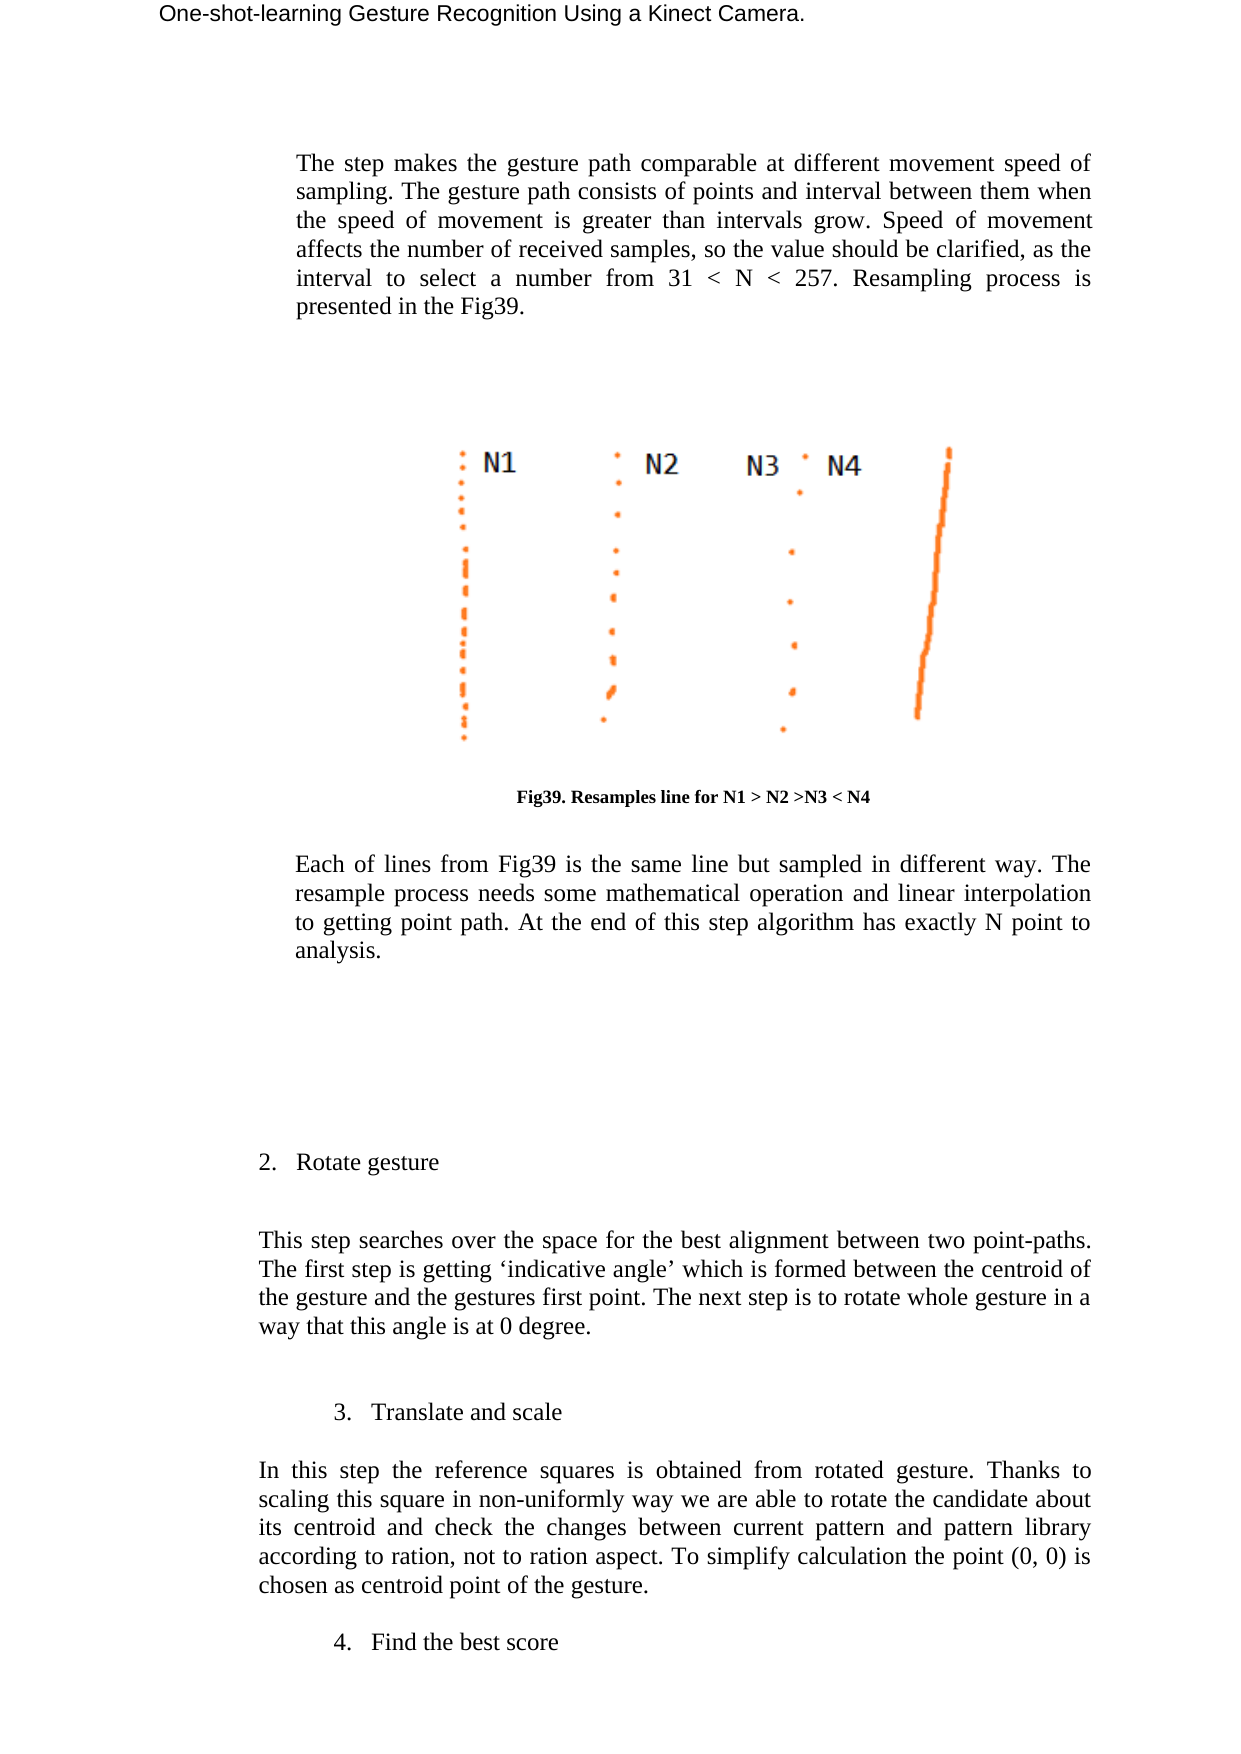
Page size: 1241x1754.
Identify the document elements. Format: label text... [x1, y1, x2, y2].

text In this step the reference squares is obtained from rotated gesture. Thanks to scaling this square in non-uniformly way we are able to rotate the candidate about its centroid and check the changes between current pattern and pattern library according to ration, not to ration aspect. To simplify calculation the point (0, 0) is chosen as centroid point of the gesture. [258, 1455, 1093, 1599]
text The step makes the gesture path comparable at different movement speed of sampling. The gesture path consists of points and interval between them when the speed of movement is greater than intervals grow. Speed ​​of movement affects the number of received samples, so the value should be clarified, as the interval to select a number from 31 < N < 257. Resampling process is presented in the Fig39. [296, 148, 1093, 320]
text Each of lines from Fig39 is the same line but sampled in different way. The resample process needs some mathematical operation and linear interpolation to getting point path. At the end of this step algorithm has exactly N point to analysis. [295, 849, 1093, 964]
list Translate and scale [333, 1397, 1093, 1426]
text This step searches over the space for the best alignment between two point-paths. The first step is getting ‘indicative angle’ which is formed between the centroid of the gesture and the gestures first point. The next step is to rotate whole gesture in a way that this angle is at 0 degree. [258, 1225, 1093, 1340]
list Find the best score [333, 1627, 1093, 1656]
list Rotate gesture [258, 1147, 1093, 1175]
text Fig39. Resamples line for N1 > N2 >N3 < N4 [480, 786, 1093, 807]
